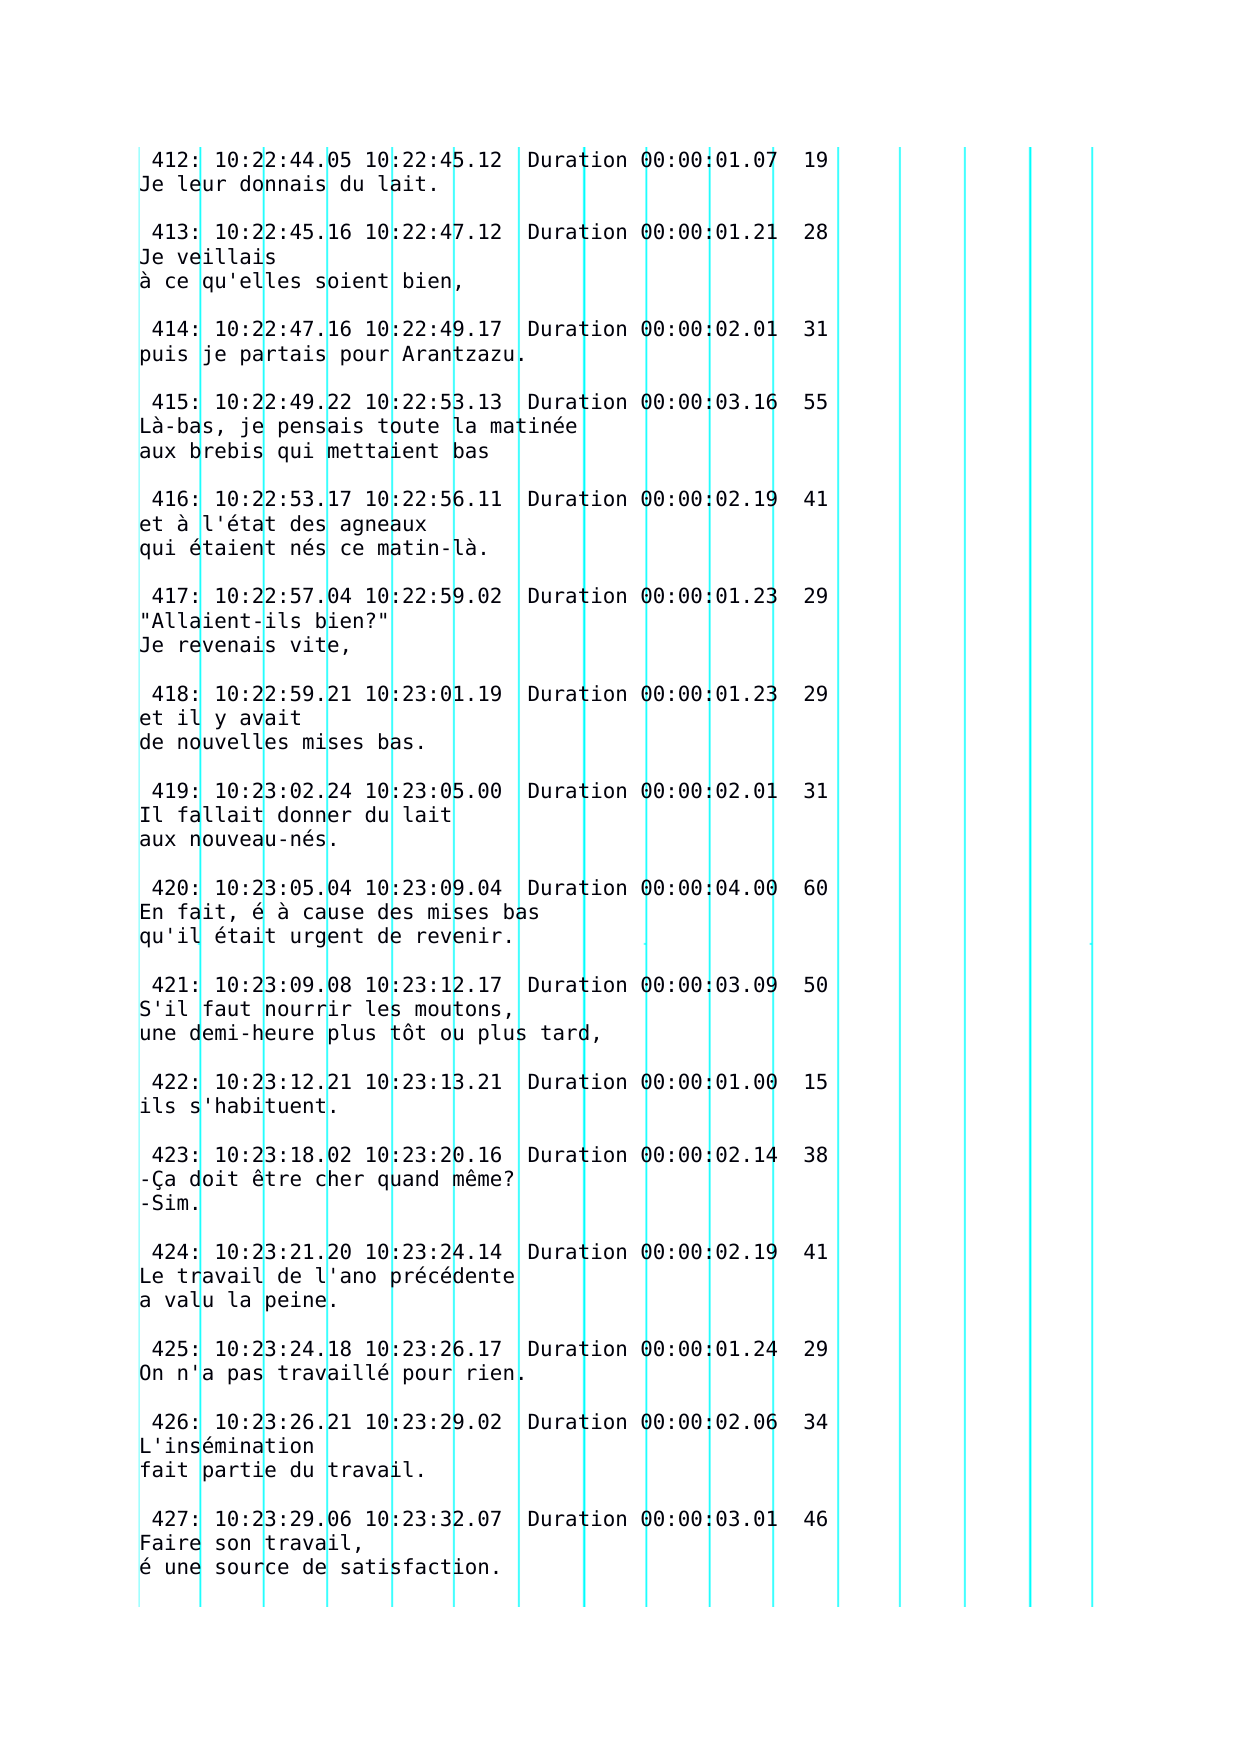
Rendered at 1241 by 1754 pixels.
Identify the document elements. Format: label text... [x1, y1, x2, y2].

text Il fallait donner du lait [139, 803, 1101, 827]
text é une source de satisfaction. [139, 1555, 1101, 1579]
text à ce qu'elles soient bien, [139, 269, 1101, 293]
text 422: 10:23:12.21 10:23:13.21 Duration 00:00:01.00 15 [139, 1070, 1101, 1094]
text En fait, é à cause des mises bas [139, 900, 1101, 924]
text a valu la peine. [139, 1288, 1101, 1313]
text 416: 10:22:53.17 10:22:56.11 Duration 00:00:02.19 41 [139, 487, 1101, 512]
text -Sim. [139, 1191, 1101, 1216]
text Le travail de l'ano précédente [139, 1264, 1101, 1288]
text 415: 10:22:49.22 10:22:53.13 Duration 00:00:03.16 55 [139, 390, 1101, 414]
text une demi-heure plus tôt ou plus tard, [139, 1021, 1101, 1046]
text 425: 10:23:24.18 10:23:26.17 Duration 00:00:01.24 29 [139, 1337, 1101, 1361]
picture [138, 147, 1102, 1607]
text et à l'état des agneaux [139, 512, 1101, 536]
text 420: 10:23:05.04 10:23:09.04 Duration 00:00:04.00 60 [139, 876, 1101, 900]
text 421: 10:23:09.08 10:23:12.17 Duration 00:00:03.09 50 [139, 973, 1101, 997]
text 424: 10:23:21.20 10:23:24.14 Duration 00:00:02.19 41 [139, 1240, 1101, 1264]
text qui étaient nés ce matin-là. [139, 536, 1101, 560]
text 413: 10:22:45.16 10:22:47.12 Duration 00:00:01.21 28 [139, 220, 1101, 245]
text 419: 10:23:02.24 10:23:05.00 Duration 00:00:02.01 31 [139, 779, 1101, 803]
text 414: 10:22:47.16 10:22:49.17 Duration 00:00:02.01 31 [139, 317, 1101, 342]
text On n'a pas travaillé pour rien. [139, 1361, 1101, 1385]
text 426: 10:23:26.21 10:23:29.02 Duration 00:00:02.06 34 [139, 1410, 1101, 1434]
text S'il faut nourrir les moutons, [139, 997, 1101, 1021]
text "Allaient-ils bien?" [139, 609, 1101, 633]
text -Ça doit être cher quand même? [139, 1167, 1101, 1191]
text aux nouveau-nés. [139, 827, 1101, 851]
text 417: 10:22:57.04 10:22:59.02 Duration 00:00:01.23 29 [139, 584, 1101, 609]
text et il y avait [139, 706, 1101, 730]
text ils s'habituent. [139, 1094, 1101, 1118]
text Je leur donnais du lait. [139, 172, 1101, 196]
text Faire son travail, [139, 1531, 1101, 1555]
text de nouvelles mises bas. [139, 730, 1101, 754]
text Je veillais [139, 245, 1101, 269]
text 412: 10:22:44.05 10:22:45.12 Duration 00:00:01.07 19 [139, 148, 1101, 172]
text qu'il était urgent de revenir. [139, 924, 1101, 948]
text 418: 10:22:59.21 10:23:01.19 Duration 00:00:01.23 29 [139, 682, 1101, 706]
text fait partie du travail. [139, 1458, 1101, 1482]
text 423: 10:23:18.02 10:23:20.16 Duration 00:00:02.14 38 [139, 1143, 1101, 1167]
text puis je partais pour Arantzazu. [139, 342, 1101, 366]
text Là-bas, je pensais toute la matinée [139, 414, 1101, 439]
text aux brebis qui mettaient bas [139, 439, 1101, 463]
text Je revenais vite, [139, 633, 1101, 657]
text L'insémination [139, 1434, 1101, 1458]
text 427: 10:23:29.06 10:23:32.07 Duration 00:00:03.01 46 [139, 1507, 1101, 1531]
